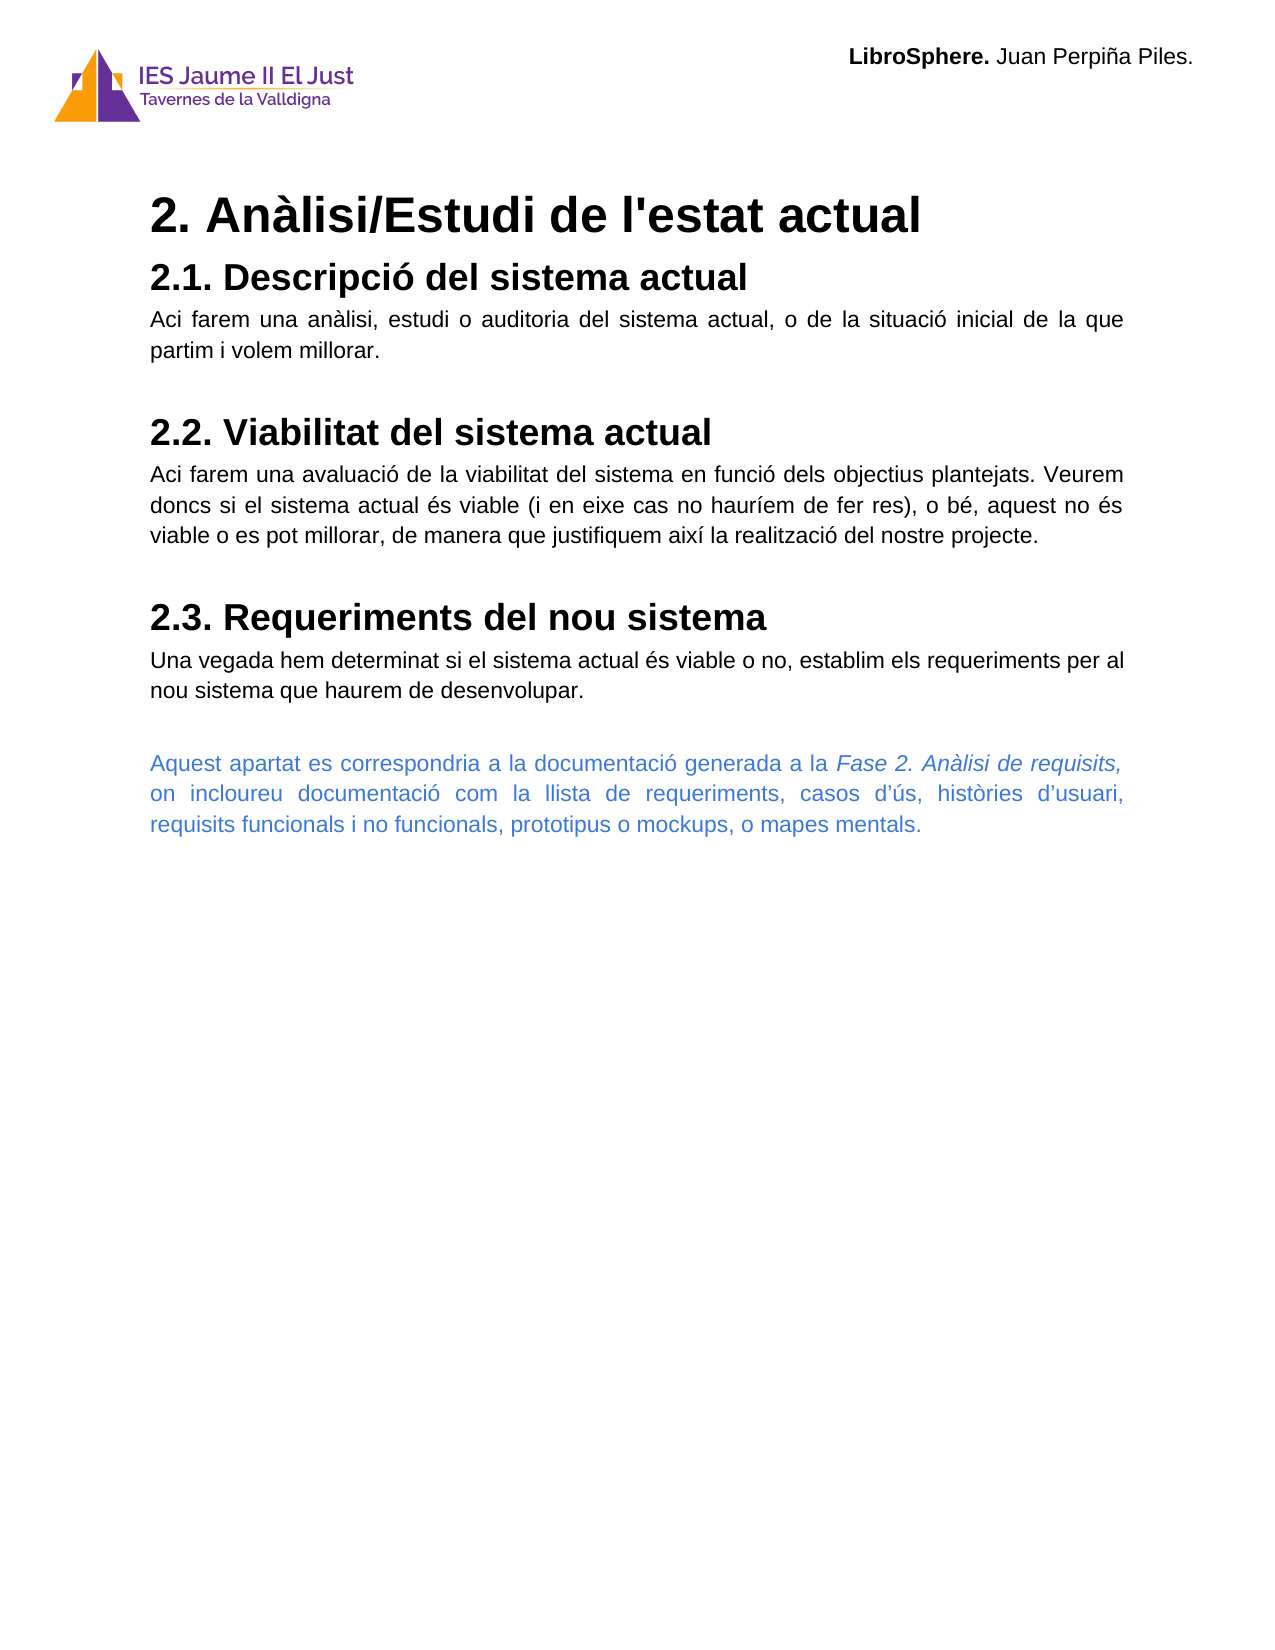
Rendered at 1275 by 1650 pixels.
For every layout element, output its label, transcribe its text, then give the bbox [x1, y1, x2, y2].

subtitle 2. Anàlisi/Estudi de l'estat actual [150, 185, 1124, 242]
subtitle 2.3. Requeriments del nou sistema [150, 595, 1124, 638]
text Una vegada hem determinat si el sistema actual és viable o no, establim els requeriments per al nou sistema que haurem de desenvolupar. [150, 647, 1124, 703]
picture [50, 42, 354, 129]
text Aci farem una avaluació de la viabilitat del sistema en funció dels objectius plantejats. Veurem doncs si el sistema actual és viable (i en eixe cas no hauríem de fer res), o bé, aquest no és viable o es pot millorar, de manera que justifiquem així la realització del nostre projecte. [150, 461, 1124, 548]
subtitle 2.2. Viabilitat del sistema actual [150, 410, 1124, 453]
text Aquest apartat es correspondria a la documentació generada a la Fase 2. Anàlisi de requisits, on incloureu documentació com la llista de requeriments, casos d’ús, històries d’usuari, requisits funcionals i no funcionals, prototipus o mockups, o mapes mentals. [150, 750, 1124, 837]
subtitle 2.1. Descripció del sistema actual [150, 255, 1124, 298]
text Aci farem una anàlisi, estudi o auditoria del sistema actual, o de la situació inicial de la que partim i volem millorar. [150, 306, 1124, 363]
